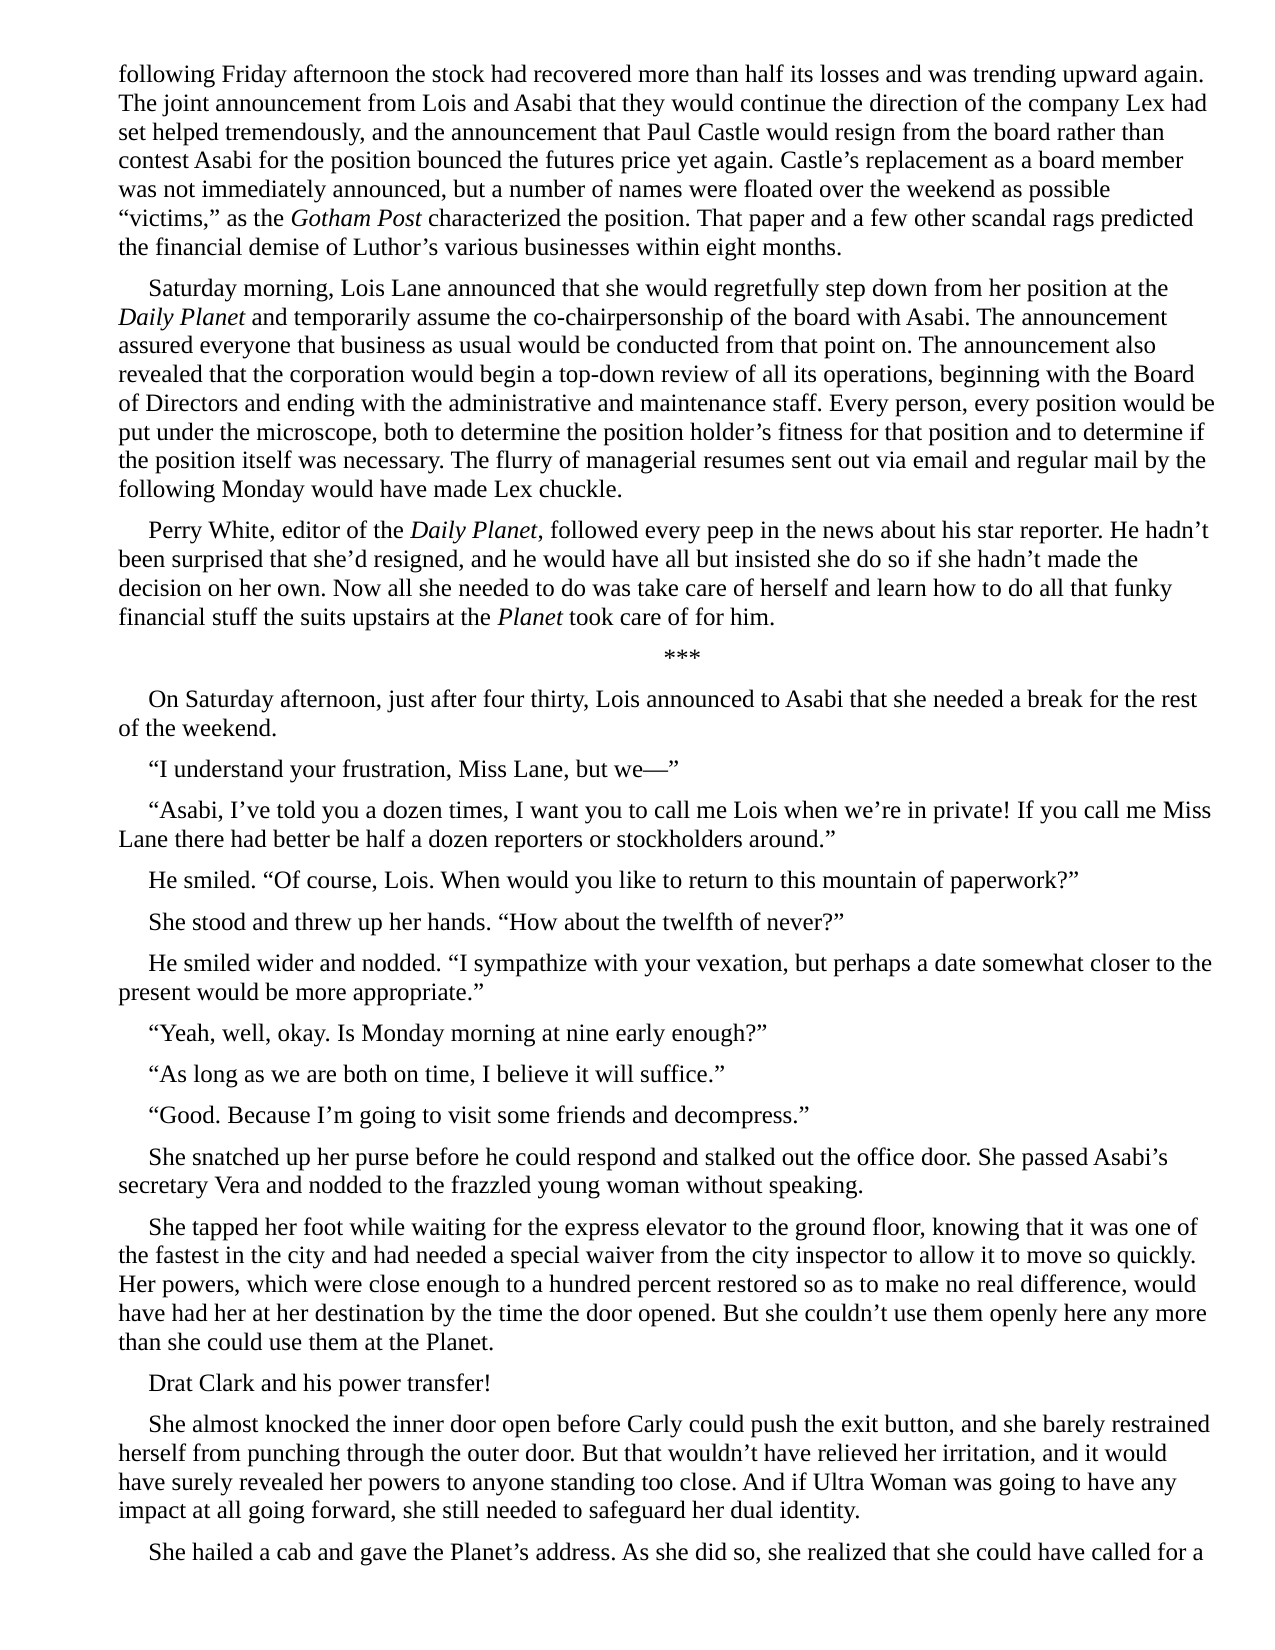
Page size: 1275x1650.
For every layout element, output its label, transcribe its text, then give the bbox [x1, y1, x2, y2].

text “Good. Because I’m going to visit some friends and decompress.” [118, 1100, 1216, 1129]
text following Friday afternoon the stock had recovered more than half its losses and was trending upward again. The joint announcement from Lois and Asabi that they would continue the direction of the company Lex had set helped tremendously, and the announcement that Paul Castle would resign from the board rather than contest Asabi for the position bounced the futures price yet again. Castle’s replacement as a board member was not immediately announced, but a number of names were floated over the weekend as possible “victims,” as the Gotham Post characterized the position. That paper and a few other scandal rags predicted the financial demise of Luthor’s various businesses within eight months. [118, 59, 1216, 260]
text “Yeah, well, okay. Is Monday morning at nine early enough?” [118, 1018, 1216, 1047]
text On Saturday afternoon, just after four thirty, Lois announced to Asabi that she needed a break for the rest of the weekend. [118, 684, 1216, 742]
text She snatched up her purse before he could respond and stalked out the office door. She passed Asabi’s secretary Vera and nodded to the frazzled young woman without speaking. [118, 1142, 1216, 1199]
text “I understand your frustration, Miss Lane, but we—” [118, 754, 1216, 783]
text He smiled wider and nodded. “I sympathize with your vexation, but perhaps a date somewhat closer to the present would be more appropriate.” [118, 948, 1216, 1005]
text He smiled. “Of course, Lois. When would you like to return to this mountain of paperwork?” [118, 865, 1216, 894]
text Perry White, editor of the Daily Planet, followed every peep in the news about his star reporter. He hadn’t been surprised that she’d resigned, and he would have all but insisted she do so if she hadn’t made the decision on her own. Now all she needed to do was take care of herself and learn how to do all that funky financial stuff the suits upstairs at the Planet took care of for him. [118, 515, 1216, 630]
text Saturday morning, Lois Lane announced that she would regretfully step down from her position at the Daily Planet and temporarily assume the co-chairpersonship of the board with Asabi. The announcement assured everyone that business as usual would be conducted from that point on. The announcement also revealed that the corporation would begin a top-down review of all its operations, beginning with the Board of Directors and ending with the administrative and maintenance staff. Every person, every position would be put under the microscope, both to determine the position holder’s fitness for that position and to determine if the position itself was necessary. The flurry of managerial resumes sent out via email and regular mail by the following Monday would have made Lex chuckle. [118, 273, 1216, 503]
text She tapped her foot while waiting for the express elevator to the ground floor, knowing that it was one of the fastest in the city and had needed a special waiver from the city inspector to allow it to move so quickly. Her powers, which were close enough to a hundred percent restored so as to make no real difference, would have had her at her destination by the time the door opened. But she couldn’t use them openly here any more than she could use them at the Planet. [118, 1212, 1216, 1355]
text She hailed a cab and gave the Planet’s address. As she did so, she realized that she could have called for a [118, 1537, 1216, 1565]
text She almost knocked the inner door open before Carly could push the exit button, and she barely restrained herself from punching through the outer door. But that wouldn’t have relieved her irritation, and it would have surely revealed her powers to anyone standing too close. And if Ultra Woman was going to have any impact at all going forward, she still needed to safeguard her dual identity. [118, 1409, 1216, 1524]
text *** [118, 643, 1216, 672]
text Drat Clark and his power transfer! [118, 1368, 1216, 1397]
text “Asabi, I’ve told you a dozen times, I want you to call me Lois when we’re in private! If you call me Miss Lane there had better be half a dozen reporters or stockholders around.” [118, 795, 1216, 853]
text She stood and threw up her hands. “How about the twelfth of never?” [118, 907, 1216, 935]
text “As long as we are both on time, I believe it will suffice.” [118, 1059, 1216, 1088]
